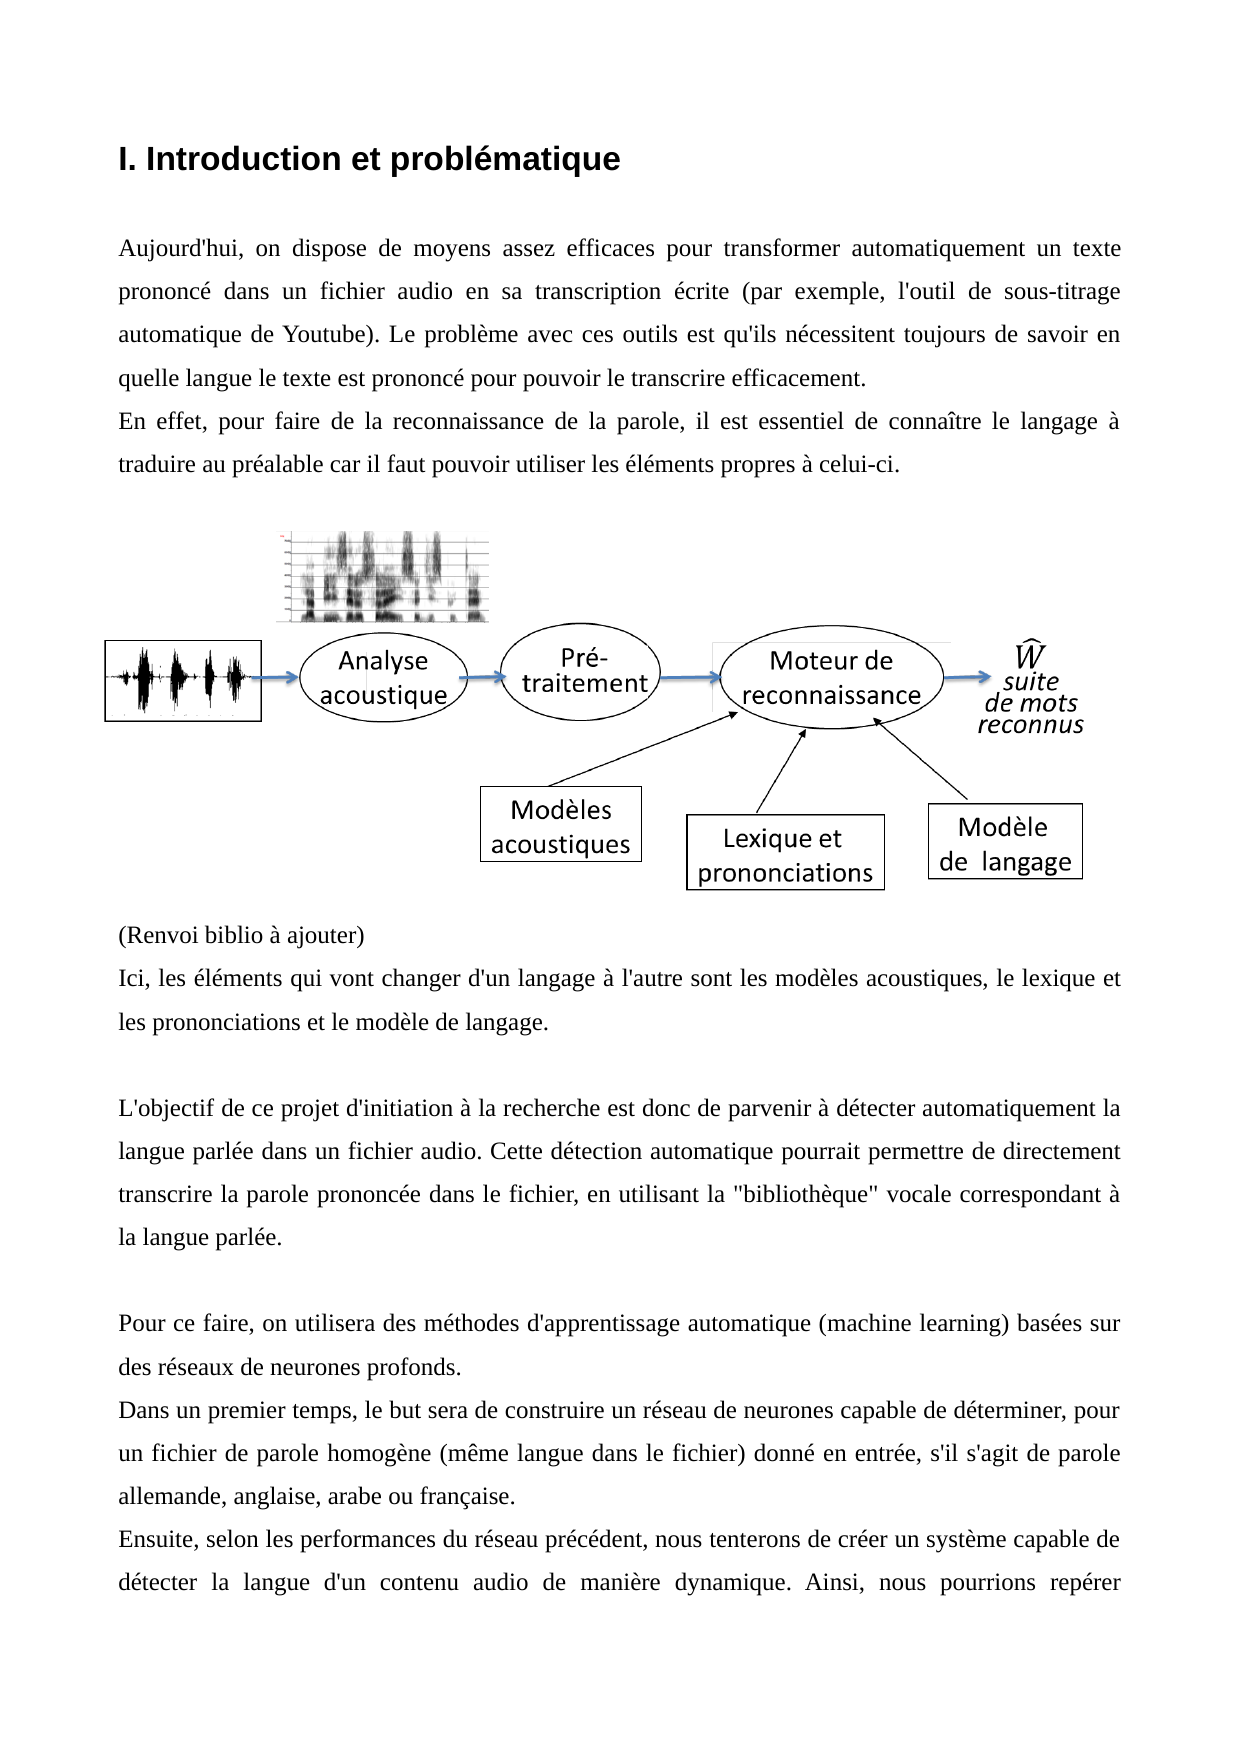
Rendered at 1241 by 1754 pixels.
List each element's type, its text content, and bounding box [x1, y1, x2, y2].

picture [104, 531, 1109, 906]
text Dans un premier temps, le but sera de construire un réseau de neurones capable de déterminer, pour un fichier de parole homogène (même langue dans le fichier) donné en entrée, s'il s'agit de parole allemande, anglaise, arabe ou française. [118, 1395, 1122, 1510]
text Ici, les éléments qui vont changer d'un langage à l'autre sont les modèles acoustiques, le lexique et les prononciations et le modèle de langage. [118, 963, 1122, 1035]
text (Renvoi biblio à ajouter) [118, 906, 1122, 949]
text Pour ce faire, on utilisera des méthodes d'apprentissage automatique (machine learning) basées sur des réseaux de neurones profonds. [118, 1308, 1122, 1380]
text En effet, pour faire de la reconnaissance de la parole, il est essentiel de connaître le langage à traduire au préalable car il faut pouvoir utiliser les éléments propres à celui-ci. [118, 406, 1122, 478]
text Aujourd'hui, on dispose de moyens assez efficaces pour transformer automatiquement un texte prononcé dans un fichier audio en sa transcription écrite (par exemple, l'outil de sous-titrage automatique de Youtube). Le problème avec ces outils est qu'ils nécessitent toujours de savoir en quelle langue le texte est prononcé pour pouvoir le transcrire efficacement. [118, 233, 1122, 391]
subtitle I. Introduction et problématique [118, 139, 1122, 178]
text L'objectif de ce projet d'initiation à la recherche est donc de parvenir à détecter automatiquement la langue parlée dans un fichier audio. Cette détection automatique pourrait permettre de directement transcrire la parole prononcée dans le fichier, en utilisant la "bibliothèque" vocale correspondant à la langue parlée. [118, 1093, 1122, 1251]
text Ensuite, selon les performances du réseau précédent, nous tenterons de créer un système capable de détecter la langue d'un contenu audio de manière dynamique. Ainsi, nous pourrions repérer [118, 1524, 1122, 1596]
